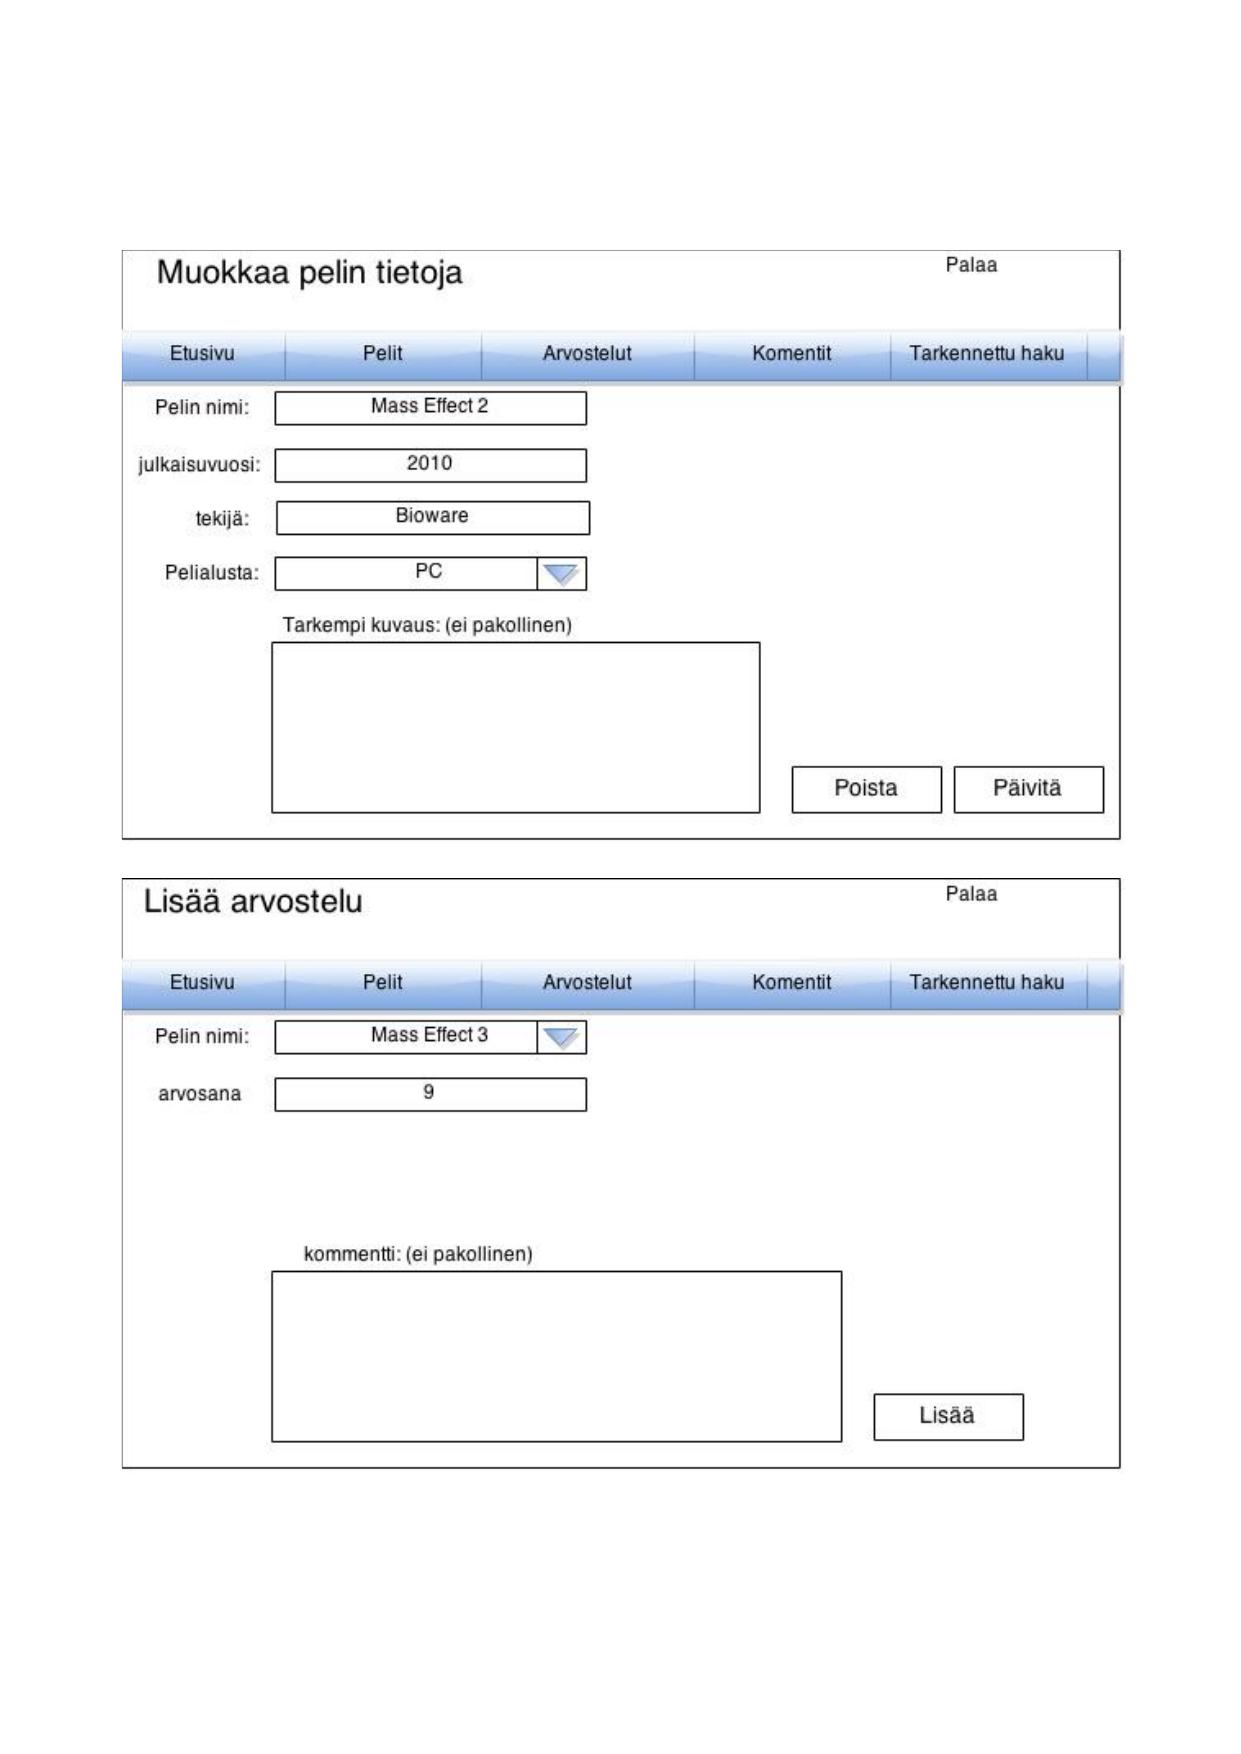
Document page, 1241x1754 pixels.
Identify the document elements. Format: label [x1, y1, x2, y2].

picture [121, 250, 1126, 845]
picture [121, 878, 1126, 1474]
